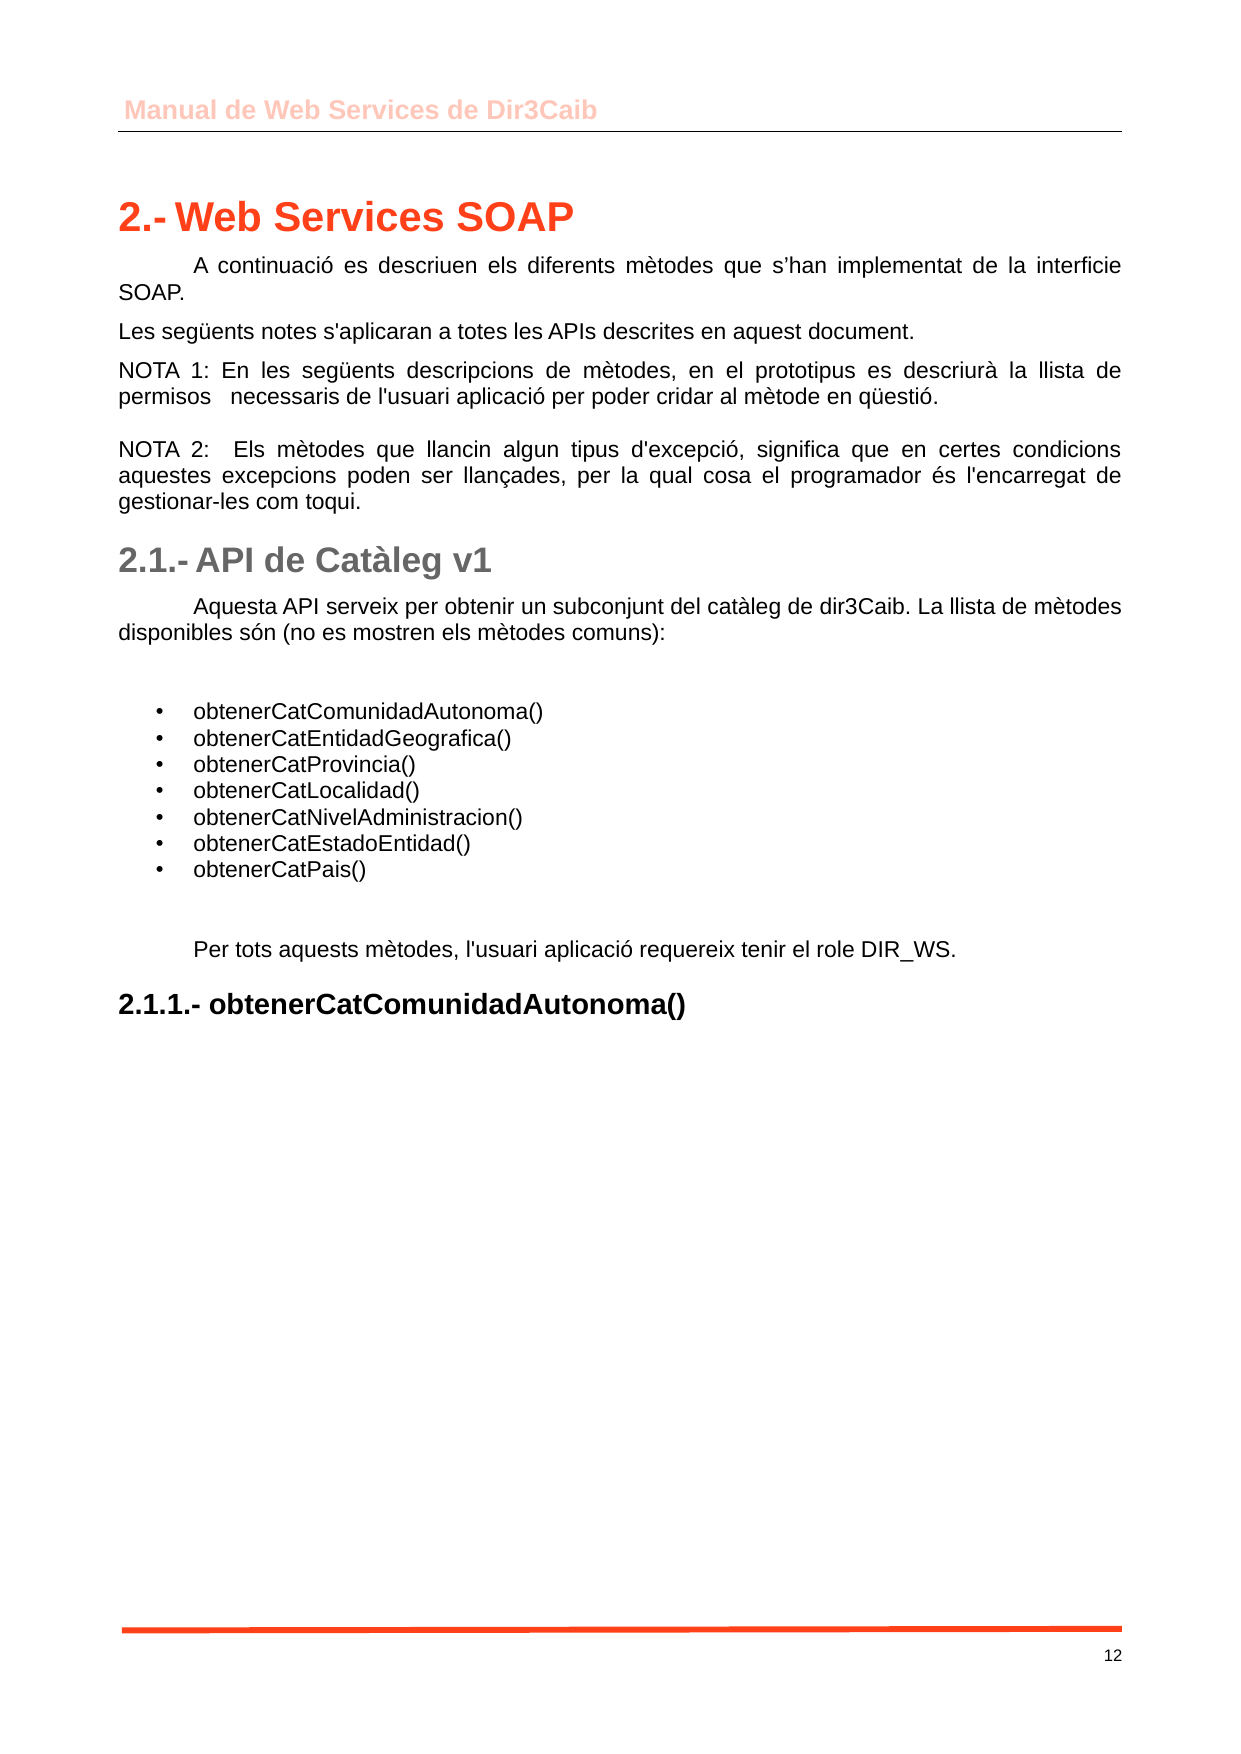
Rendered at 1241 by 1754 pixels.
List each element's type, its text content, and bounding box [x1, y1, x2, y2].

text Les següents notes s'aplicaran a totes les APIs descrites en aquest document. [118, 318, 1122, 344]
text Per tots aquests mètodes, l'usuari aplicació requereix tenir el role DIR_WS. [118, 936, 1122, 962]
list obtenerCatLocalidad() [156, 777, 1122, 804]
text A continuació es descriuen els diferents mètodes que s’han implementat de la interficie SOAP. [118, 252, 1122, 305]
list obtenerCatPais() [156, 856, 1122, 883]
subtitle Web Services SOAP [118, 192, 1122, 240]
list obtenerCatEntidadGeografica() [156, 725, 1122, 751]
list obtenerCatNivelAdministracion() [156, 804, 1122, 830]
text NOTA 1: En les següents descripcions de mètodes, en el prototipus es descriurà la llista de permisos necessaris de l'usuari aplicació per poder cridar al mètode en qüestió. [118, 357, 1122, 409]
list obtenerCatProvincia() [156, 751, 1122, 777]
subtitle API de Catàleg v1 [118, 540, 1122, 580]
list obtenerCatEstadoEntidad() [156, 830, 1122, 856]
text Aquesta API serveix per obtenir un subconjunt del catàleg de dir3Caib. La llista de mètodes disponibles són (no es mostren els mètodes comuns): [118, 593, 1122, 646]
text NOTA 2: Els mètodes que llancin algun tipus d'excepció, significa que en certes condicions aquestes excepcions poden ser llançades, per la qual cosa el programador és l'encarregat de gestionar-les com toqui. [118, 436, 1122, 515]
subtitle obtenerCatComunidadAutonoma() [118, 987, 1122, 1020]
list obtenerCatComunidadAutonoma() [156, 698, 1122, 725]
